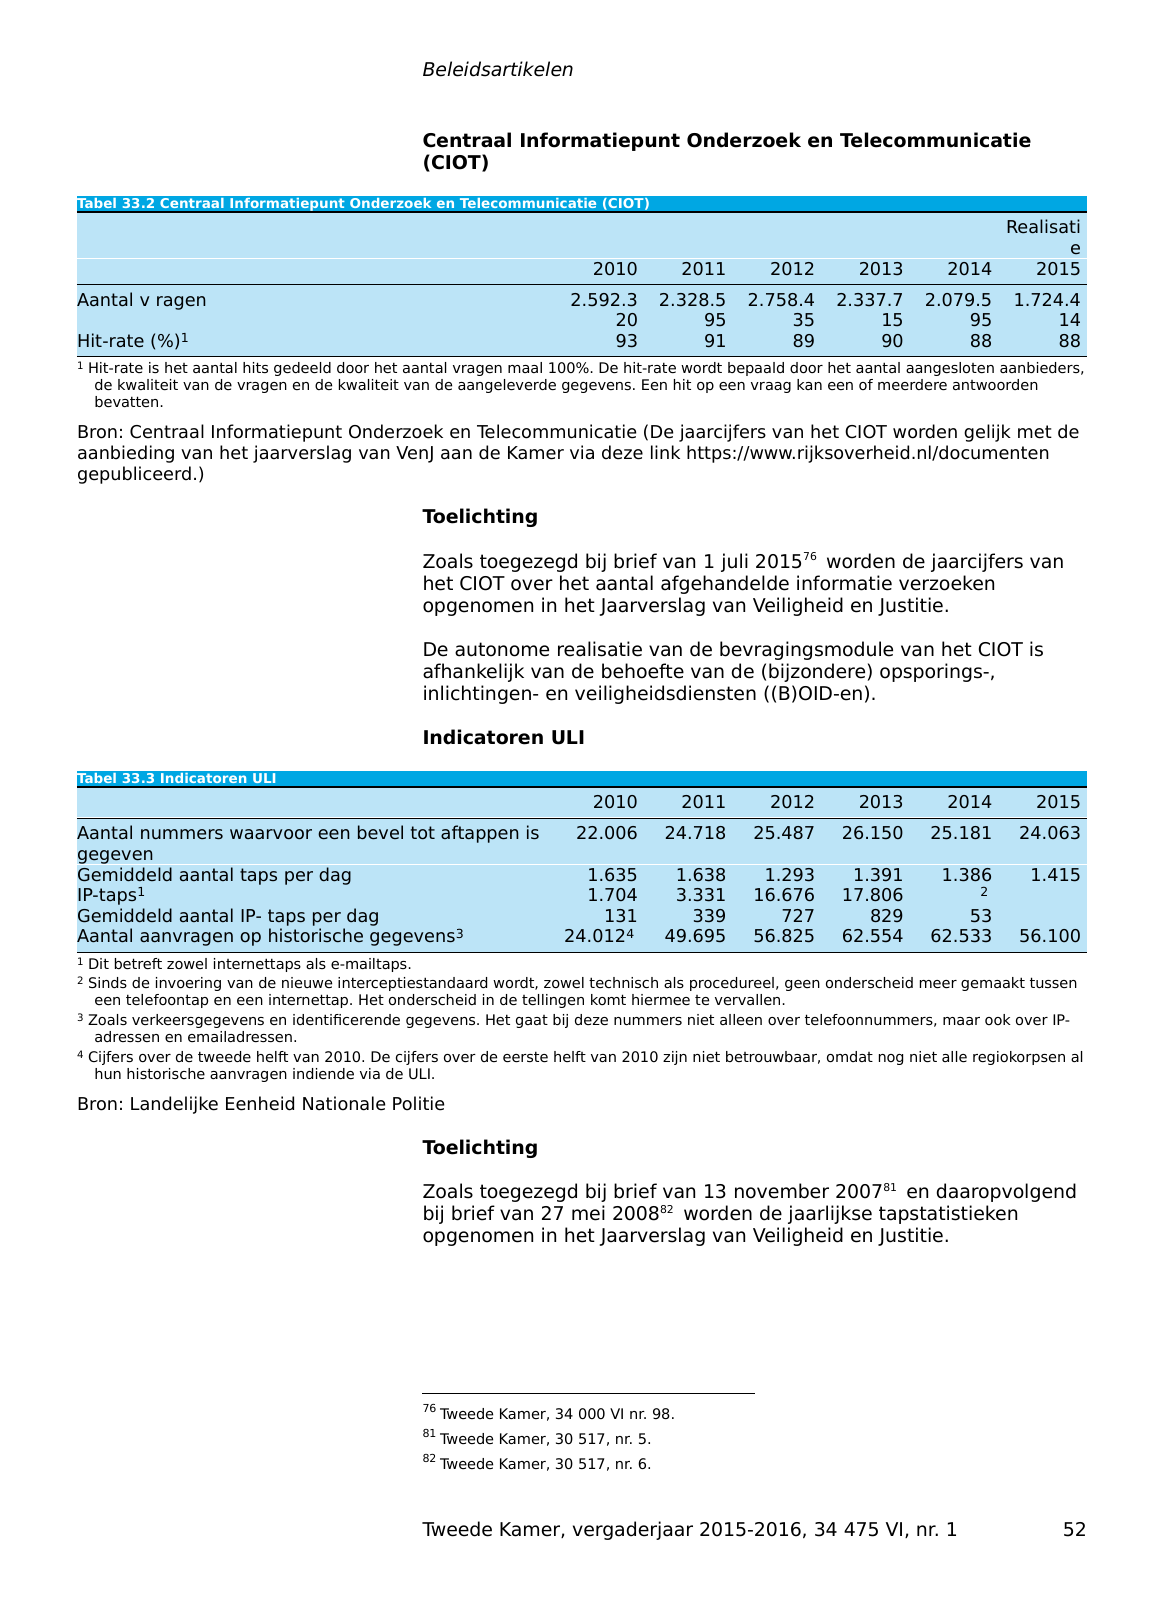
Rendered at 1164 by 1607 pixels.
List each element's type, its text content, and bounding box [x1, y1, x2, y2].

table_cell 2.337.715 [821, 285, 909, 331]
table_cell 24.0124 [555, 926, 644, 952]
table_cell 2015 [998, 788, 1087, 817]
table_cell 25.181 [909, 819, 998, 864]
text Tweede Kamer, 34 000 VI nr. 98. [422, 1402, 1087, 1424]
table_cell [644, 213, 732, 258]
table_cell 56.100 [998, 926, 1087, 952]
text Tweede Kamer, 30 517, nr. 5. [422, 1427, 1087, 1449]
table_cell Gemiddeld aantal taps per dag [77, 865, 555, 885]
text Zoals toegezegd bij brief van 13 november 2007 en daaropvolgend bij brief van 27 mei 2008 worden de jaarlijkse tapstatistieken opgenomen in het Jaarverslag van Veiligheid en Justitie. [422, 1181, 1087, 1247]
table_cell [909, 213, 998, 258]
table_cell 1.391 [821, 865, 909, 885]
subtitle Centraal Informatiepunt Onderzoek en Telecommunicatie (CIOT) [422, 130, 1087, 174]
table_cell 2012 [732, 788, 821, 817]
table_cell 2.079.595 [909, 285, 998, 331]
table_cell 2.592.320 [555, 285, 644, 331]
table_cell 2014 [909, 259, 998, 284]
table_cell 93 [555, 331, 644, 356]
table_cell 26.150 [821, 819, 909, 864]
table_cell 24.718 [644, 819, 732, 864]
table_cell 25.487 [732, 819, 821, 864]
table_cell 2.328.595 [644, 285, 732, 331]
table_cell [77, 788, 555, 817]
table_cell [998, 906, 1087, 926]
table_cell [112, 259, 555, 284]
table_cell [732, 213, 821, 258]
table_cell 2.758.435 [732, 285, 821, 331]
table_cell 1 Hit-rate is het aantal hits gedeeld door het aantal vragen maal 100%. De hit-rate wordt bepaald door het aantal aangesloten aanbieders, de kwaliteit van de vragen en de kwaliteit van de aangeleverde gegevens. Een hit op een vraag kan een of meerdere antwoorden bevatten. Bron: Centraal Informatiepunt Onderzoek en Telecommunicatie (De jaarcijfers van het CIOT worden gelijk met de aanbieding van het jaarverslag van VenJ aan de Kamer via deze link https://www.rijksoverheid.nl/documenten gepubliceerd.) [77, 357, 1087, 484]
table_cell [77, 259, 112, 284]
table_cell 24.063 [998, 819, 1087, 864]
table_cell 62.554 [821, 926, 909, 952]
table_cell 339 [644, 906, 732, 926]
table_cell 2012 [732, 259, 821, 284]
table_cell 17.806 [821, 885, 909, 906]
table_cell Aantal v ragen [77, 285, 555, 331]
table_cell [555, 213, 644, 258]
table_cell 2014 [909, 788, 998, 817]
table_cell Aantal nummers waarvoor een bevel tot aftappen is gegeven [77, 819, 555, 864]
table_cell 88 [909, 331, 998, 356]
table_cell [821, 213, 909, 258]
text Zoals toegezegd bij brief van 1 juli 2015 worden de jaarcijfers van het CIOT over het aantal afgehandelde informatie verzoeken opgenomen in het Jaarverslag van Veiligheid en Justitie. [422, 551, 1087, 617]
table_cell [112, 213, 555, 258]
table_cell 1.293 [732, 865, 821, 885]
table_cell 62.533 [909, 926, 998, 952]
table_cell 1.724.414 [998, 285, 1087, 331]
table_cell 1.635 [555, 865, 644, 885]
table_cell 88 [998, 331, 1087, 356]
table_cell 2013 [821, 259, 909, 284]
table_cell 89 [732, 331, 821, 356]
table_header Tabel 33.2 Centraal Informatiepunt Onderzoek en Telecommunicatie (CIOT) [77, 196, 1087, 211]
table_cell [77, 213, 112, 258]
table_cell 16.676 [732, 885, 821, 906]
table_cell Hit-rate (%)1 [77, 331, 555, 356]
table_cell 2010 [555, 788, 644, 817]
table_cell 2 [909, 885, 998, 906]
table_cell 1.638 [644, 865, 732, 885]
table_cell Realisatie [998, 213, 1087, 258]
table_cell 91 [644, 331, 732, 356]
table_cell 1.415 [998, 865, 1087, 885]
table_cell 2010 [555, 259, 644, 284]
text De autonome realisatie van de bevragingsmodule van het CIOT is afhankelijk van de behoefte van de (bijzondere) opsporings-, inlichtingen- en veiligheidsdiensten ((B)OID-en). [422, 639, 1087, 705]
table_cell 829 [821, 906, 909, 926]
table_cell 131 [555, 906, 644, 926]
table_cell Gemiddeld aantal IP- taps per dag [77, 906, 555, 926]
table_cell 727 [732, 906, 821, 926]
table_cell 2015 [998, 259, 1087, 284]
subtitle Toelichting [422, 1137, 1087, 1159]
table_cell 53 [909, 906, 998, 926]
subtitle Indicatoren ULI [422, 727, 1087, 749]
table_cell 1.386 [909, 865, 998, 885]
table_cell [998, 885, 1087, 906]
table_cell 3.331 [644, 885, 732, 906]
table_cell Aantal aanvragen op historische gegevens3 [77, 926, 555, 952]
table_cell 1.704 [555, 885, 644, 906]
table_cell IP-taps1 [77, 885, 555, 906]
text Tweede Kamer, 30 517, nr. 6. [422, 1452, 1087, 1474]
table_cell 2011 [644, 259, 732, 284]
table_cell 56.825 [732, 926, 821, 952]
subtitle Toelichting [422, 506, 1087, 528]
table_cell 2011 [644, 788, 732, 817]
table_cell 22.006 [555, 819, 644, 864]
table_cell 1 Dit betreft zowel internettaps als e-mailtaps. 2 Sinds de invoering van de nieuwe interceptiestandaard wordt, zowel technisch als procedureel, geen onderscheid meer gemaakt tussen een telefoontap en een internettap. Het onderscheid in de tellingen komt hiermee te vervallen. 3 Zoals verkeersgegevens en identificerende gegevens. Het gaat bij deze nummers niet alleen over telefoonnummers, maar ook over IP-adressen en emailadressen. 4 Cijfers over de tweede helft van 2010. De cijfers over de eerste helft van 2010 zijn niet betrouwbaar, omdat nog niet alle regiokorpsen al hun historische aanvragen indiende via de ULI. Bron: Landelijke Eenheid Nationale Politie [77, 953, 1087, 1115]
table_cell 49.695 [644, 926, 732, 952]
table_cell 90 [821, 331, 909, 356]
table_header Tabel 33.3 Indicatoren ULI [77, 771, 1087, 786]
table_cell 2013 [821, 788, 909, 817]
